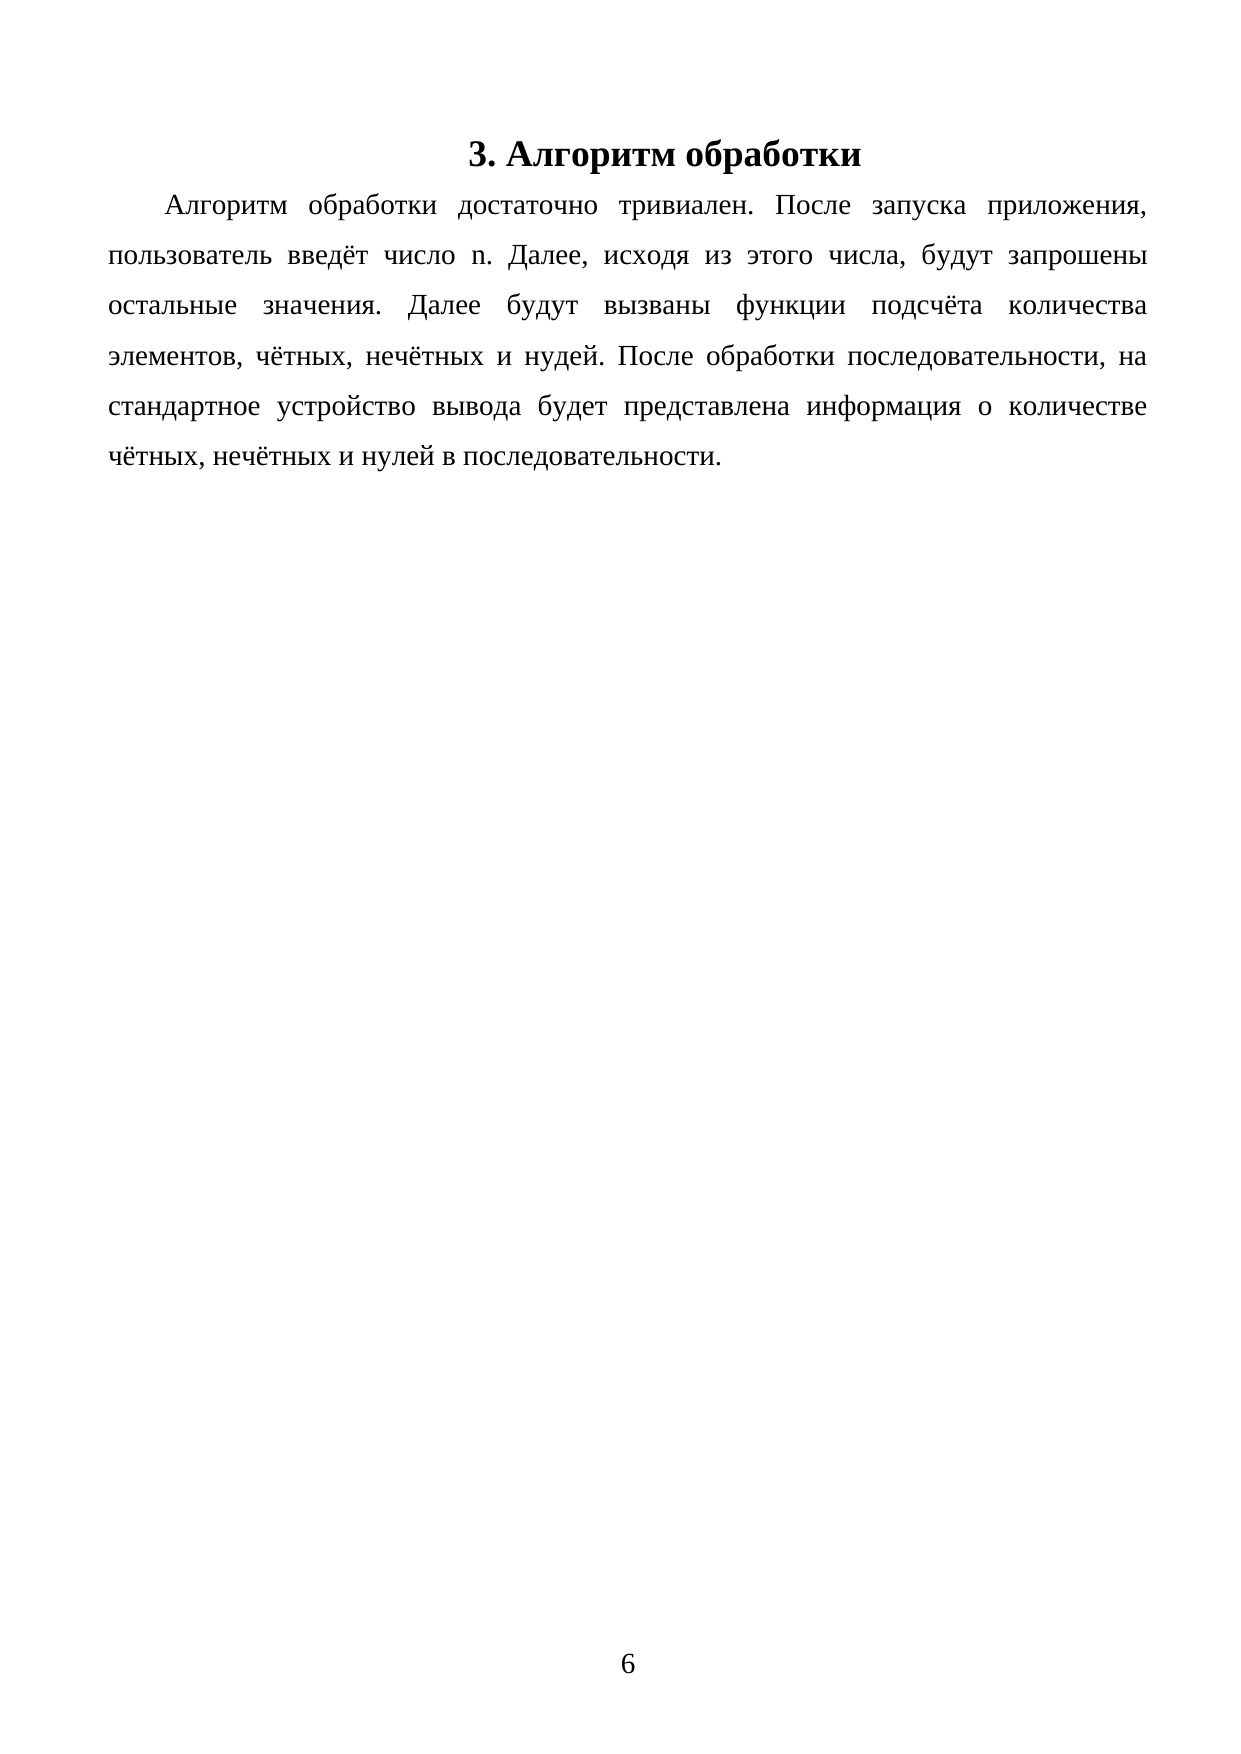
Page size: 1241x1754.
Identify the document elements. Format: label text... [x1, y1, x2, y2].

subtitle 3. Алгоритм обработки [108, 131, 1148, 174]
list Алгоритм обработки достаточно тривиален. После запуска приложения, пользователь введёт число n. Далее, исходя из этого числа, будут запрошены остальные значения. Далее будут вызваны функции подсчёта количества элементов, чётных, нечётных и нудей. После обработки последовательности, на стандартное устройство вывода будет представлена информация о количестве чётных, нечётных и нулей в последовательности. [108, 187, 1148, 472]
